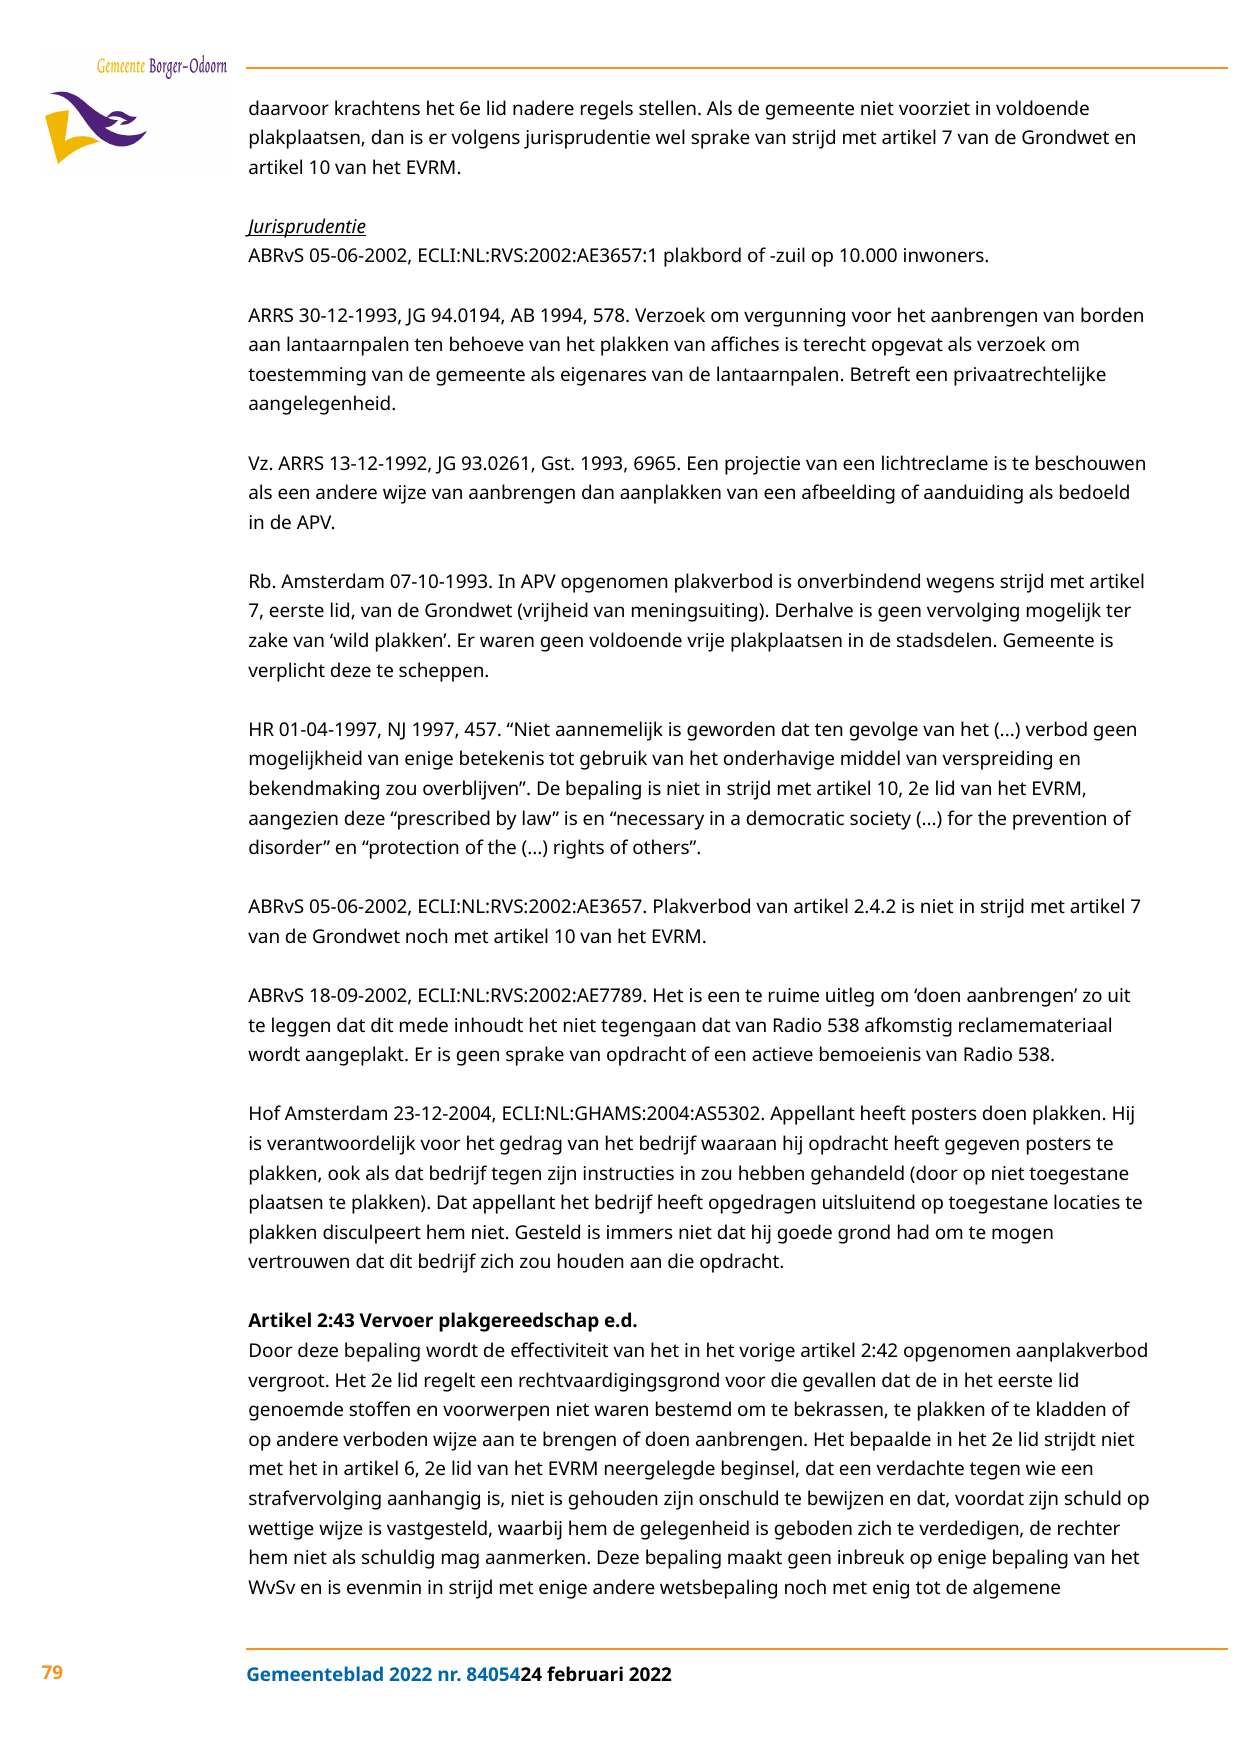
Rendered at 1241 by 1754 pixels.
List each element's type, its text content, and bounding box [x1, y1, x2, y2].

text Door deze bepaling wordt de effectiviteit van het in het vorige artikel 2:42 opgenomen aanplakverbod vergroot. Het 2e lid regelt een rechtvaardigingsgrond voor die gevallen dat de in het eerste lid genoemde stoffen en voorwerpen niet waren bestemd om te bekrassen, te plakken of te kladden of op andere verboden wijze aan te brengen of doen aanbrengen. Het bepaalde in het 2e lid strijdt niet met het in artikel 6, 2e lid van het EVRM neergelegde beginsel, dat een verdachte tegen wie een strafvervolging aanhangig is, niet is gehouden zijn onschuld te bewijzen en dat, voordat zijn schuld op wettige wijze is vastgesteld, waarbij hem de gelegenheid is geboden zich te verdedigen, de rechter hem niet als schuldig mag aanmerken. Deze bepaling maakt geen inbreuk op enige bepaling van het WvSv en is evenmin in strijd met enige andere wetsbepaling noch met enig tot de algemene [248, 1337, 1152, 1600]
text ARRS 30-12-1993, JG 94.0194, AB 1994, 578. Verzoek om vergunning voor het aanbrengen van borden aan lantaarnpalen ten behoeve van het plakken van affiches is terecht opgevat als verzoek om toestemming van de gemeente als eigenares van de lantaarnpalen. Betreft een privaatrechtelijke aangelegenheid. [248, 302, 1152, 416]
text ABRvS 05-06-2002, ECLI:NL:RVS:2002:AE3657:1 plakbord of -zuil op 10.000 inwoners. [248, 243, 1152, 268]
text ABRvS 05-06-2002, ECLI:NL:RVS:2002:AE3657. Plakverbod van artikel 2.4.2 is niet in strijd met artikel 7 van de Grondwet noch met artikel 10 van het EVRM. [248, 893, 1152, 949]
text Vz. ARRS 13-12-1992, JG 93.0261, Gst. 1993, 6965. Een projectie van een lichtreclame is te beschouwen als een andere wijze van aanbrengen dan aanplakken van een afbeelding of aanduiding als bedoeld in de APV. [248, 450, 1152, 535]
picture [41, 47, 231, 172]
text Hof Amsterdam 23-12-2004, ECLI:NL:GHAMS:2004:AS5302. Appellant heeft posters doen plakken. Hij is verantwoordelijk voor het gedrag van het bedrijf waaraan hij opdracht heeft gegeven posters te plakken, ook als dat bedrijf tegen zijn instructies in zou hebben gehandeld (door op niet toegestane plaatsen te plakken). Dat appellant het bedrijf heeft opgedragen uitsluitend op toegestane locaties te plakken disculpeert hem niet. Gesteld is immers niet dat hij goede grond had om te mogen vertrouwen dat dit bedrijf zich zou houden aan die opdracht. [248, 1101, 1152, 1274]
text ABRvS 18-09-2002, ECLI:NL:RVS:2002:AE7789. Het is een te ruime uitleg om ‘doen aanbrengen’ zo uit te leggen dat dit mede inhoudt het niet tegengaan dat van Radio 538 afkomstig reclamemateriaal wordt aangeplakt. Er is geen sprake van opdracht of een actieve bemoeienis van Radio 538. [248, 982, 1152, 1067]
text HR 01-04-1997, NJ 1997, 457. “Niet aannemelijk is geworden dat ten gevolge van het (...) verbod geen mogelijkheid van enige betekenis tot gebruik van het onderhavige middel van verspreiding en bekendmaking zou overblijven”. De bepaling is niet in strijd met artikel 10, 2e lid van het EVRM, aangezien deze “prescribed by law” is en “necessary in a democratic society (...) for the prevention of disorder” en “protection of the (...) rights of others”. [248, 716, 1152, 860]
text Jurisprudentie [248, 213, 1152, 239]
text daarvoor krachtens het 6e lid nadere regels stellen. Als de gemeente niet voorziet in voldoende plakplaatsen, dan is er volgens jurisprudentie wel sprake van strijd met artikel 7 van de Grondwet en artikel 10 van het EVRM. [248, 95, 1152, 180]
text Artikel 2:43 Vervoer plakgereedschap e.d. [248, 1308, 1152, 1333]
text Rb. Amsterdam 07-10-1993. In APV opgenomen plakverbod is onverbindend wegens strijd met artikel 7, eerste lid, van de Grondwet (vrijheid van meningsuiting). Derhalve is geen vervolging mogelijk ter zake van ‘wild plakken’. Er waren geen voldoende vrije plakplaatsen in de stadsdelen. Gemeente is verplicht deze te scheppen. [248, 568, 1152, 683]
